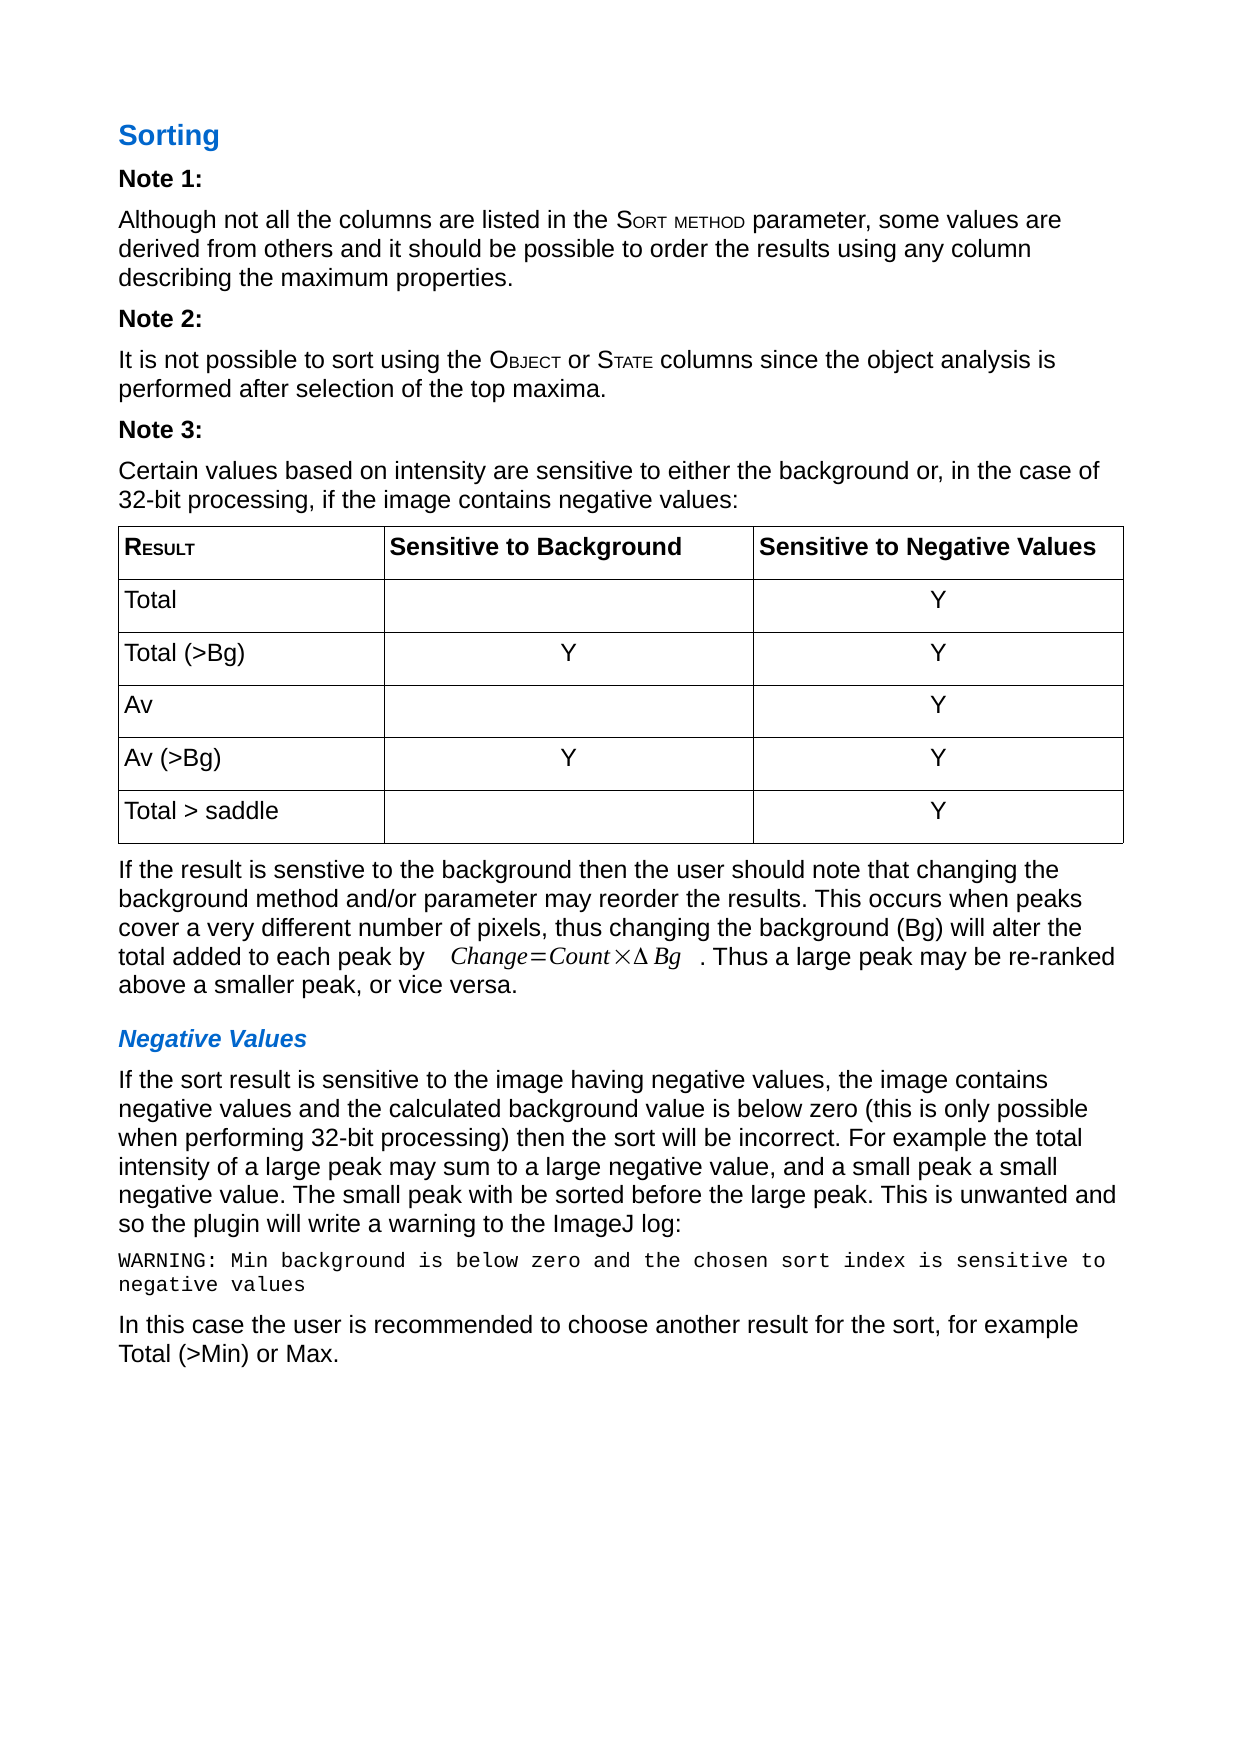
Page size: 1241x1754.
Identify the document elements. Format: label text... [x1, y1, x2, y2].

table_header Sensitive to Background [385, 527, 753, 579]
table_cell Y [754, 791, 1123, 843]
text WARNING: Min background is below zero and the chosen sort index is sensitive to negative values [118, 1250, 1122, 1297]
subtitle Sorting [118, 118, 1122, 152]
text If the result is senstive to the background then the user should note that changing the background method and/or parameter may reorder the results. This occurs when peaks cover a very different number of pixels, thus changing the background (Bg) will alter the total added to each peak by . Thus a large peak may be re-ranked above a smaller peak, or vice versa. [118, 855, 1122, 999]
text It is not possible to sort using the Object or State columns since the object analysis is performed after selection of the top maxima. [118, 345, 1122, 403]
text In this case the user is recommended to choose another result for the sort, for example Total (>Min) or Max. [118, 1310, 1122, 1367]
table_header Sensitive to Negative Values [754, 527, 1123, 579]
table_cell Y [754, 580, 1123, 632]
text Although not all the columns are listed in the Sort method parameter, some values are derived from others and it should be possible to order the results using any column describing the maximum properties. [118, 205, 1122, 292]
table_cell Y [754, 738, 1123, 790]
subtitle Negative Values [118, 1024, 1122, 1053]
table_cell Total (>Bg) [119, 633, 384, 684]
table_cell Y [385, 633, 753, 684]
table_cell Total > saddle [119, 791, 384, 843]
text If the sort result is sensitive to the image having negative values, the image contains negative values and the calculated background value is below zero (this is only possible when performing 32-bit processing) then the sort will be incorrect. For example the total intensity of a large peak may sum to a large negative value, and a small peak a small negative value. The small peak with be sorted before the large peak. This is unwanted and so the plugin will write a warning to the ImageJ log: [118, 1065, 1122, 1238]
text Note 2: [118, 304, 1122, 333]
table_cell Av [119, 686, 384, 737]
table_cell [385, 791, 753, 843]
table_cell [385, 686, 753, 737]
table_cell Y [385, 738, 753, 790]
text Note 3: [118, 415, 1122, 444]
table_header Result [119, 527, 384, 579]
table_cell [385, 580, 753, 632]
table_cell Total [119, 580, 384, 632]
text Note 1: [118, 164, 1122, 193]
table_cell Y [754, 633, 1123, 684]
text Certain values based on intensity are sensitive to either the background or, in the case of 32-bit processing, if the image contains negative values: [118, 456, 1122, 514]
table_cell Av (>Bg) [119, 738, 384, 790]
table_cell Y [754, 686, 1123, 737]
